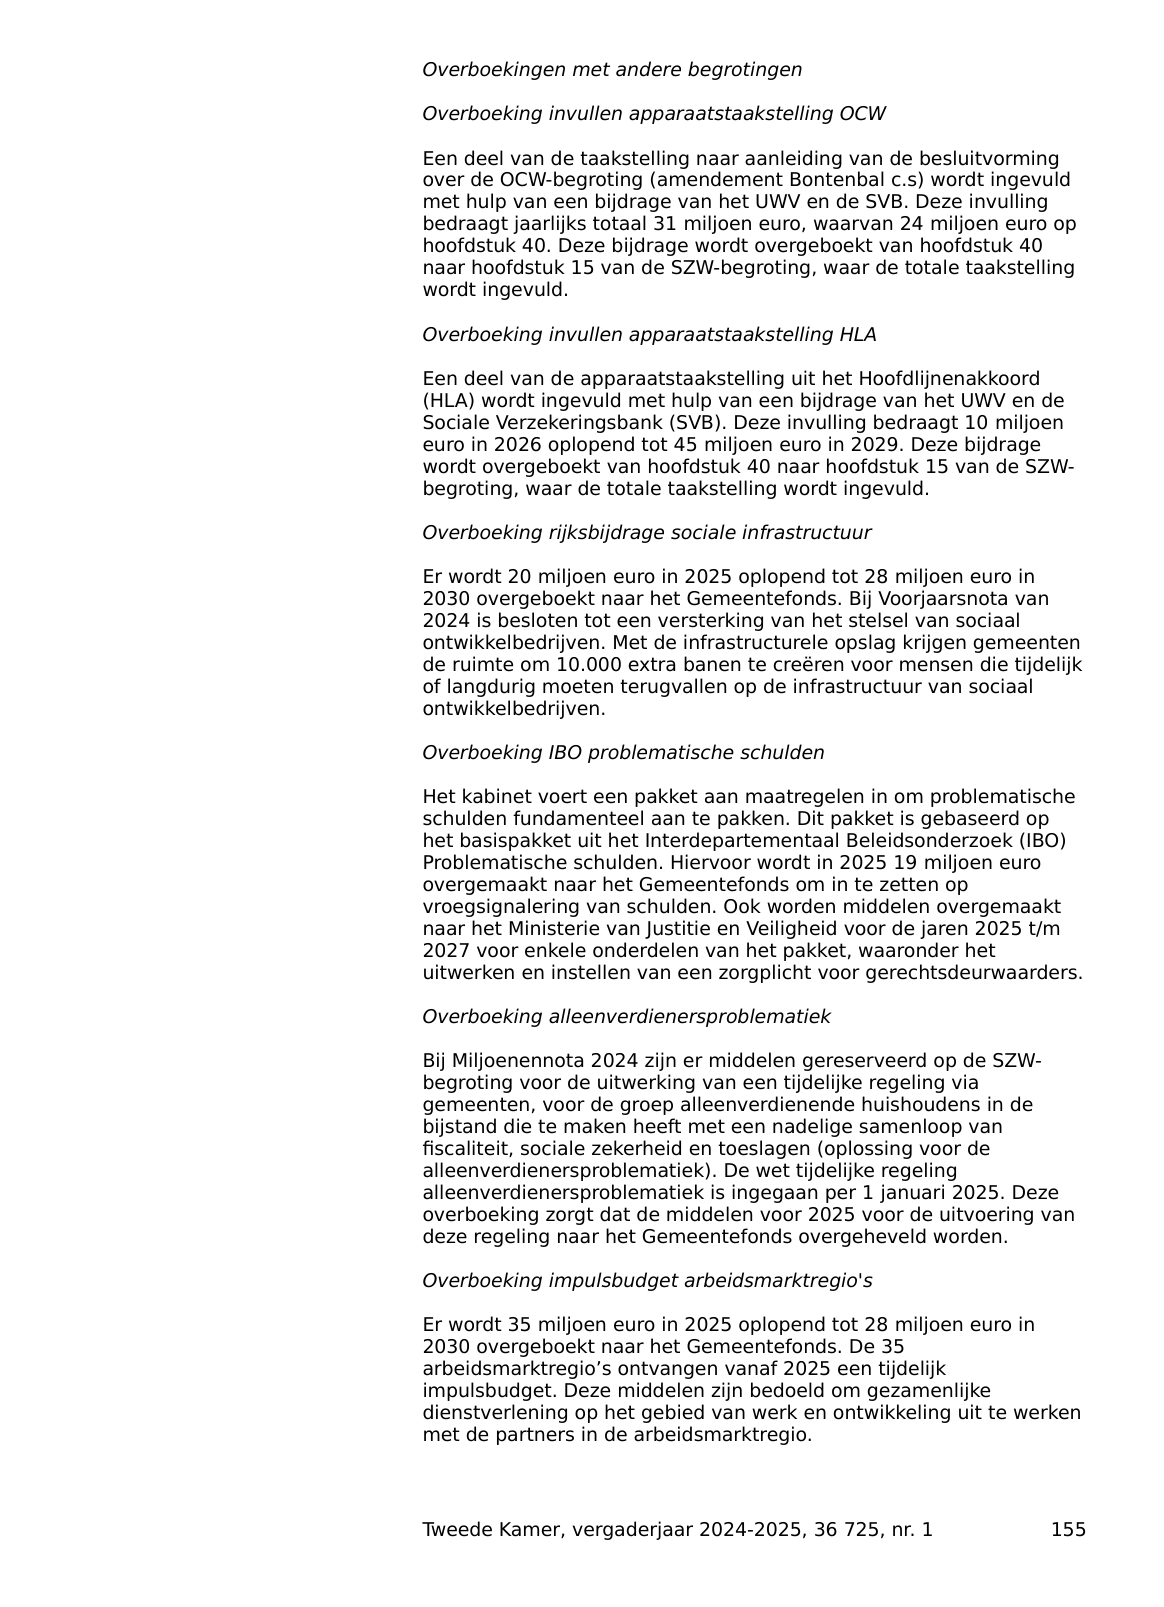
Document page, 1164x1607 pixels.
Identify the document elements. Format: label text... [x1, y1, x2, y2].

text Bij Miljoenennota 2024 zijn er middelen gereserveerd op de SZW-begroting voor de uitwerking van een tijdelijke regeling via gemeenten, voor de groep alleenverdienende huishoudens in de bijstand die te maken heeft met een nadelige samenloop van fiscaliteit, sociale zekerheid en toeslagen (oplossing voor de alleenverdienersproblematiek). De wet tijdelijke regeling alleenverdienersproblematiek is ingegaan per 1 januari 2025. Deze overboeking zorgt dat de middelen voor 2025 voor de uitvoering van deze regeling naar het Gemeentefonds overgeheveld worden. [422, 1050, 1087, 1248]
subtitle Overboeking IBO problematische schulden [422, 742, 1087, 764]
text Een deel van de apparaatstaakstelling uit het Hoofdlijnenakkoord (HLA) wordt ingevuld met hulp van een bijdrage van het UWV en de Sociale Verzekeringsbank (SVB). Deze invulling bedraagt 10 miljoen euro in 2026 oplopend tot 45 miljoen euro in 2029. Deze bijdrage wordt overgeboekt van hoofdstuk 40 naar hoofdstuk 15 van de SZW-begroting, waar de totale taakstelling wordt ingevuld. [422, 368, 1087, 499]
text Er wordt 35 miljoen euro in 2025 oplopend tot 28 miljoen euro in 2030 overgeboekt naar het Gemeentefonds. De 35 arbeidsmarktregio’s ontvangen vanaf 2025 een tijdelijk impulsbudget. Deze middelen zijn bedoeld om gezamenlijke dienstverlening op het gebied van werk en ontwikkeling uit te werken met de partners in de arbeidsmarktregio. [422, 1314, 1087, 1446]
text Er wordt 20 miljoen euro in 2025 oplopend tot 28 miljoen euro in 2030 overgeboekt naar het Gemeentefonds. Bij Voorjaarsnota van 2024 is besloten tot een versterking van het stelsel van sociaal ontwikkelbedrijven. Met de infrastructurele opslag krijgen gemeenten de ruimte om 10.000 extra banen te creëren voor mensen die tijdelijk of langdurig moeten terugvallen op de infrastructuur van sociaal ontwikkelbedrijven. [422, 566, 1087, 720]
text Een deel van de taakstelling naar aanleiding van de besluitvorming over de OCW-begroting (amendement Bontenbal c.s) wordt ingevuld met hulp van een bijdrage van het UWV en de SVB. Deze invulling bedraagt jaarlijks totaal 31 miljoen euro, waarvan 24 miljoen euro op hoofdstuk 40. Deze bijdrage wordt overgeboekt van hoofdstuk 40 naar hoofdstuk 15 van de SZW-begroting, waar de totale taakstelling wordt ingevuld. [422, 147, 1087, 301]
subtitle Overboeking rijksbijdrage sociale infrastructuur [422, 522, 1087, 544]
subtitle Overboeking invullen apparaatstaakstelling OCW [422, 103, 1087, 125]
subtitle Overboeking invullen apparaatstaakstelling HLA [422, 323, 1087, 345]
subtitle Overboeking impulsbudget arbeidsmarktregio's [422, 1270, 1087, 1292]
subtitle Overboekingen met andere begrotingen [422, 59, 1087, 81]
subtitle Overboeking alleenverdienersproblematiek [422, 1006, 1087, 1028]
text Het kabinet voert een pakket aan maatregelen in om problematische schulden fundamenteel aan te pakken. Dit pakket is gebaseerd op het basispakket uit het Interdepartementaal Beleidsonderzoek (IBO) Problematische schulden. Hiervoor wordt in 2025 19 miljoen euro overgemaakt naar het Gemeentefonds om in te zetten op vroegsignalering van schulden. Ook worden middelen overgemaakt naar het Ministerie van Justitie en Veiligheid voor de jaren 2025 t/m 2027 voor enkele onderdelen van het pakket, waaronder het uitwerken en instellen van een zorgplicht voor gerechtsdeurwaarders. [422, 786, 1087, 984]
